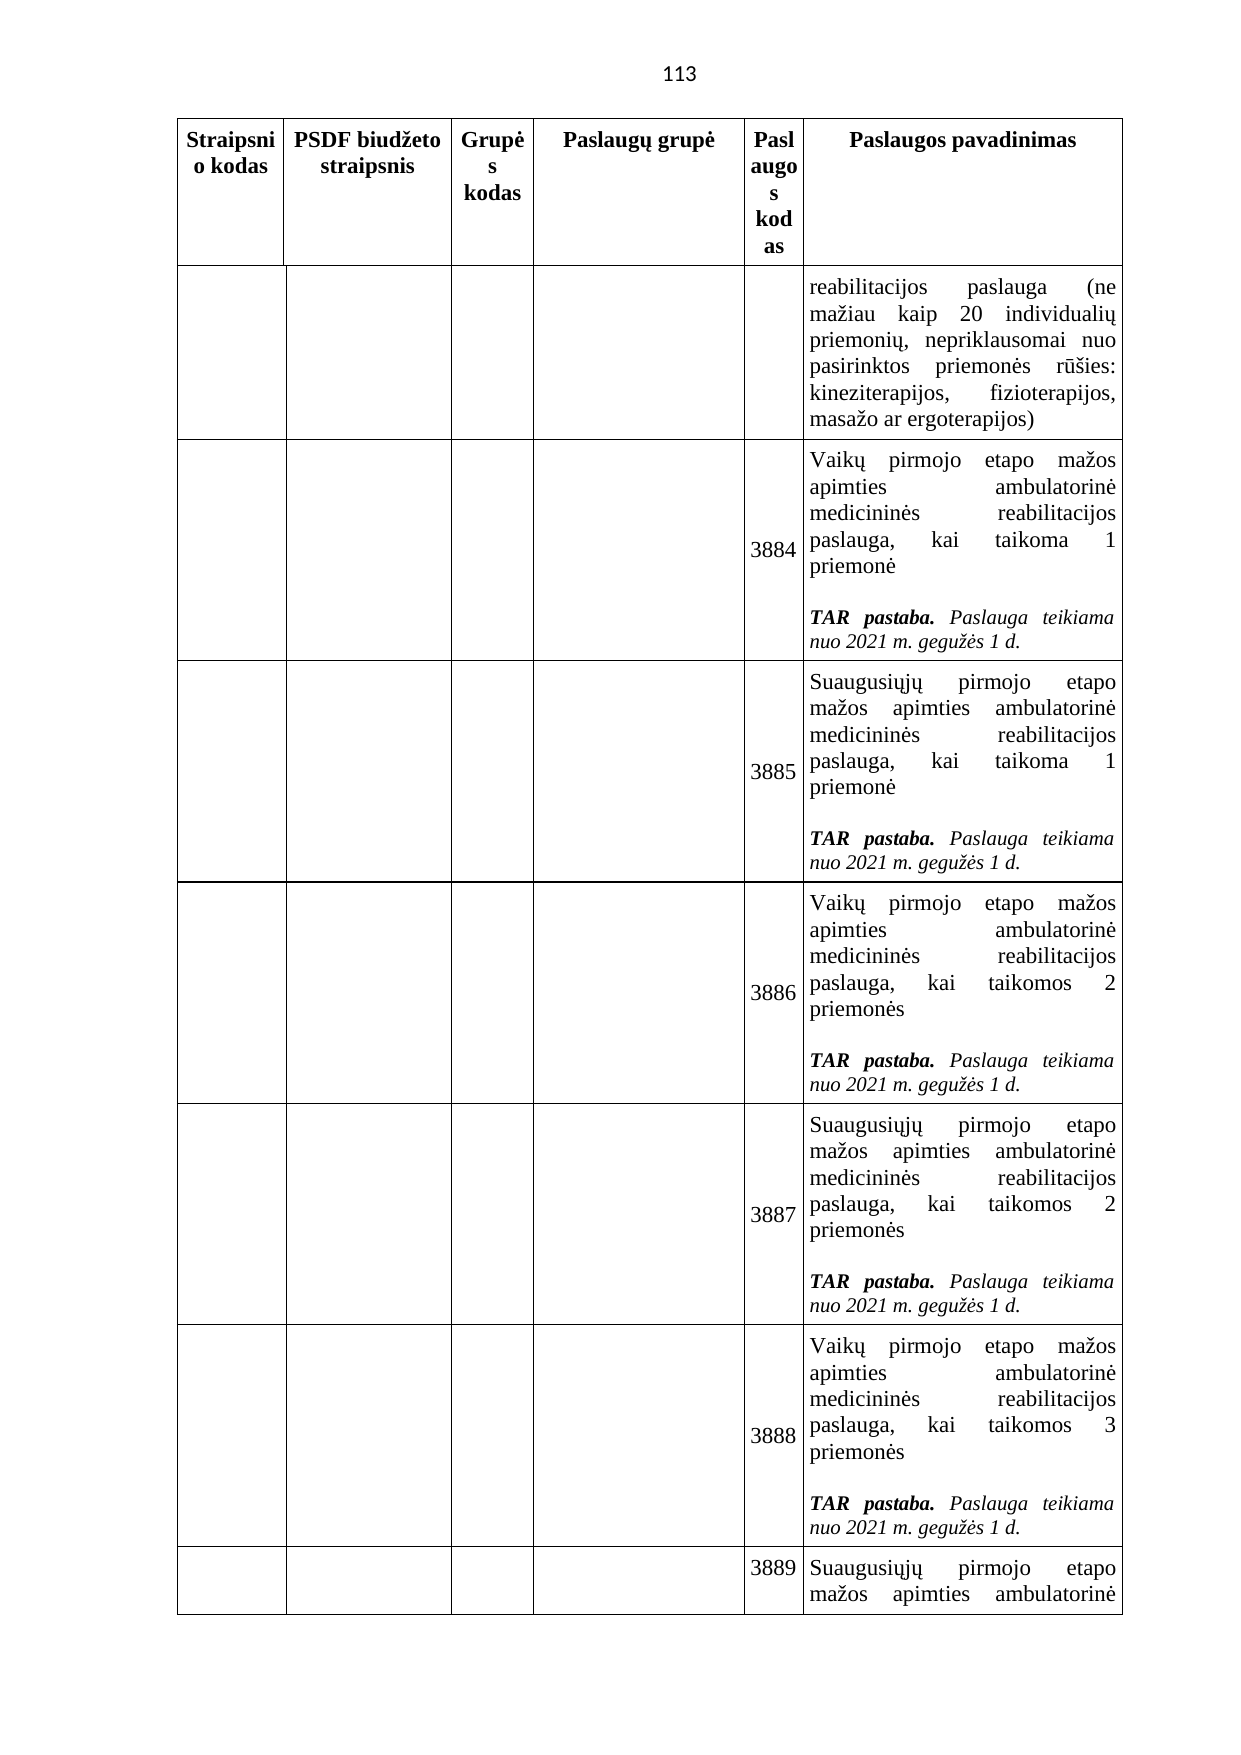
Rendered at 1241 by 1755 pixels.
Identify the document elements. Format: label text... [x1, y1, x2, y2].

table_cell [452, 1104, 533, 1324]
table_header Paslaugos pavadinimas [804, 119, 1122, 265]
table_cell [534, 440, 744, 660]
table_cell [178, 661, 286, 881]
table_header Grupės kodas [452, 119, 533, 265]
table_cell Vaikų pirmojo etapo mažos apimties ambulatorinė medicininės reabilitacijos paslauga, kai taikoma 1 priemonė TAR pastaba. Paslauga teikiama nuo 2021 m. gegužės 1 d. [804, 440, 1122, 660]
table_cell [287, 1104, 451, 1324]
table_cell [178, 1547, 286, 1614]
table_cell Suaugusiųjų pirmojo etapo mažos apimties ambulatorinė [804, 1547, 1122, 1614]
table_cell [534, 661, 744, 881]
table_cell [534, 1325, 744, 1546]
table_cell [287, 440, 451, 660]
table_cell [178, 266, 286, 438]
table_header Straipsnio kodas [178, 119, 283, 265]
table_cell Suaugusiųjų pirmojo etapo mažos apimties ambulatorinė medicininės reabilitacijos paslauga, kai taikomos 2 priemonės TAR pastaba. Paslauga teikiama nuo 2021 m. gegužės 1 d. [804, 1104, 1122, 1324]
table_cell [745, 266, 803, 438]
table_cell reabilitacijos paslauga (ne mažiau kaip 20 individualių priemonių, nepriklausomai nuo pasirinktos priemonės rūšies: kineziterapijos, fizioterapijos, masažo ar ergoterapijos) [804, 266, 1122, 438]
table_header Paslaugų grupė [534, 119, 744, 265]
table_cell [534, 1104, 744, 1324]
table_cell [452, 1547, 533, 1614]
table_cell [534, 883, 744, 1103]
table_cell Suaugusiųjų pirmojo etapo mažos apimties ambulatorinė medicininės reabilitacijos paslauga, kai taikoma 1 priemonė TAR pastaba. Paslauga teikiama nuo 2021 m. gegužės 1 d. [804, 661, 1122, 881]
table_cell [178, 883, 286, 1103]
table_cell 3889 [745, 1547, 803, 1614]
table_cell 3887 [745, 1104, 803, 1324]
table_cell [287, 1547, 451, 1614]
table_cell 3886 [745, 883, 803, 1103]
table_cell [287, 1325, 451, 1546]
table_cell Vaikų pirmojo etapo mažos apimties ambulatorinė medicininės reabilitacijos paslauga, kai taikomos 2 priemonės TAR pastaba. Paslauga teikiama nuo 2021 m. gegužės 1 d. [804, 883, 1122, 1103]
table_cell [287, 883, 451, 1103]
table_cell [534, 266, 744, 438]
table_header PSDF biudžeto straipsnis [284, 119, 451, 265]
table_cell [287, 266, 451, 438]
table_cell [452, 661, 533, 881]
table_cell [534, 1547, 744, 1614]
table_cell [178, 1325, 286, 1546]
table_cell [287, 661, 451, 881]
table_cell 3884 [745, 440, 803, 660]
table_cell [178, 1104, 286, 1324]
table_cell [452, 440, 533, 660]
table_cell [178, 440, 286, 660]
table_cell 3885 [745, 661, 803, 881]
table_cell [452, 266, 533, 438]
table_cell [452, 1325, 533, 1546]
table_cell Vaikų pirmojo etapo mažos apimties ambulatorinė medicininės reabilitacijos paslauga, kai taikomos 3 priemonės TAR pastaba. Paslauga teikiama nuo 2021 m. gegužės 1 d. [804, 1325, 1122, 1546]
table_cell 3888 [745, 1325, 803, 1546]
table_header Paslaugos kodas [745, 119, 803, 265]
table_cell [452, 883, 533, 1103]
